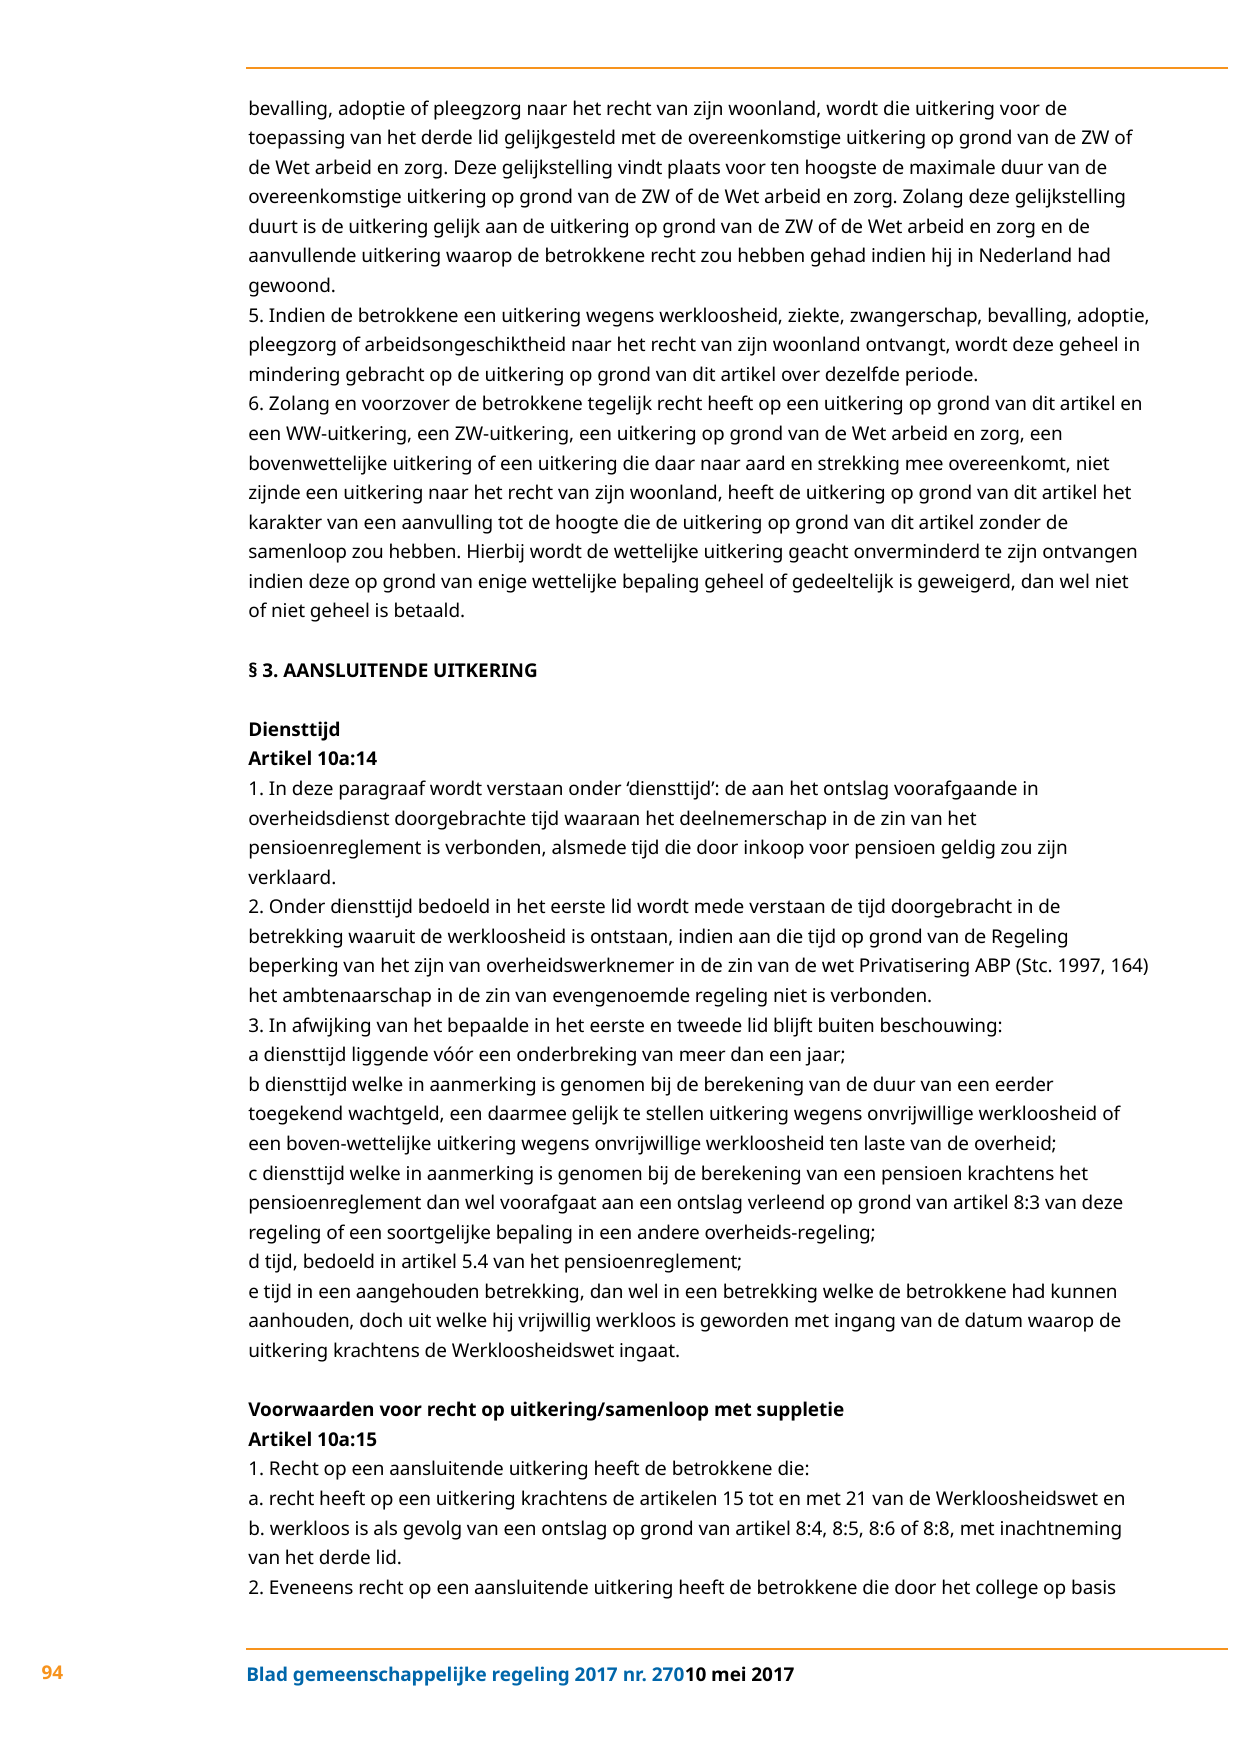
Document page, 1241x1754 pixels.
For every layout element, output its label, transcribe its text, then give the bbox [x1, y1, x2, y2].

text b diensttijd welke in aanmerking is genomen bij de berekening van de duur van een eerder toegekend wachtgeld, een daarmee gelijk te stellen uitkering wegens onvrijwillige werkloosheid of een boven-wettelijke uitkering wegens onvrijwillige werkloosheid ten laste van de overheid; [248, 1071, 1152, 1156]
text e tijd in een aangehouden betrekking, dan wel in een betrekking welke de betrokkene had kunnen aanhouden, doch uit welke hij vrijwillig werkloos is geworden met ingang van de datum waarop de uitkering krachtens de Werkloosheidswet ingaat. [248, 1278, 1152, 1363]
picture [41, 47, 231, 172]
text 2. Eveneens recht op een aansluitende uitkering heeft de betrokkene die door het college op basis [248, 1574, 1152, 1600]
text d tijd, bedoeld in artikel 5.4 van het pensioenreglement; [248, 1248, 1152, 1274]
text 3. In afwijking van het bepaalde in het eerste en tweede lid blijft buiten beschouwing: [248, 1012, 1152, 1038]
text § 3. AANSLUITENDE UITKERING [248, 657, 1152, 683]
text c diensttijd welke in aanmerking is genomen bij de berekening van een pensioen krachtens het pensioenreglement dan wel voorafgaat aan een ontslag verleend op grond van artikel 8:3 van deze regeling of een soortgelijke bepaling in een andere overheids-regeling; [248, 1160, 1152, 1245]
text b. werkloos is als gevolg van een ontslag op grond van artikel 8:4, 8:5, 8:6 of 8:8, met inachtneming van het derde lid. [248, 1515, 1152, 1570]
text Voorwaarden voor recht op uitkering/samenloop met suppletie [248, 1396, 1152, 1422]
text Artikel 10a:14 [248, 746, 1152, 771]
text Diensttijd [248, 716, 1152, 742]
text 1. Recht op een aansluitende uitkering heeft de betrokkene die: [248, 1456, 1152, 1481]
text a diensttijd liggende vóór een onderbreking van meer dan een jaar; [248, 1041, 1152, 1067]
text 1. In deze paragraaf wordt verstaan onder ‘diensttijd’: de aan het ontslag voorafgaande in overheidsdienst doorgebrachte tijd waaraan het deelnemerschap in de zin van het pensioenreglement is verbonden, alsmede tijd die door inkoop voor pensioen geldig zou zijn verklaard. [248, 775, 1152, 890]
text Artikel 10a:15 [248, 1426, 1152, 1452]
text 2. Onder diensttijd bedoeld in het eerste lid wordt mede verstaan de tijd doorgebracht in de betrekking waaruit de werkloosheid is ontstaan, indien aan die tijd op grond van de Regeling beperking van het zijn van overheidswerknemer in de zin van de wet Privatisering ABP (Stc. 1997, 164) het ambtenaarschap in de zin van evengenoemde regeling niet is verbonden. [248, 893, 1152, 1008]
text bevalling, adoptie of pleegzorg naar het recht van zijn woonland, wordt die uitkering voor de toepassing van het derde lid gelijkgesteld met de overeenkomstige uitkering op grond van de ZW of de Wet arbeid en zorg. Deze gelijkstelling vindt plaats voor ten hoogste de maximale duur van de overeenkomstige uitkering op grond van de ZW of de Wet arbeid en zorg. Zolang deze gelijkstelling duurt is de uitkering gelijk aan de uitkering op grond van de ZW of de Wet arbeid en zorg en de aanvullende uitkering waarop de betrokkene recht zou hebben gehad indien hij in Nederland had gewoond. [248, 95, 1152, 298]
text a. recht heeft op een uitkering krachtens de artikelen 15 tot en met 21 van de Werkloosheidswet en [248, 1485, 1152, 1511]
text 6. Zolang en voorzover de betrokkene tegelijk recht heeft op een uitkering op grond van dit artikel en een WW-uitkering, een ZW-uitkering, een uitkering op grond van de Wet arbeid en zorg, een bovenwettelijke uitkering of een uitkering die daar naar aard en strekking mee overeenkomt, niet zijnde een uitkering naar het recht van zijn woonland, heeft de uitkering op grond van dit artikel het karakter van een aanvulling tot de hoogte die de uitkering op grond van dit artikel zonder de samenloop zou hebben. Hierbij wordt de wettelijke uitkering geacht onverminderd te zijn ontvangen indien deze op grond van enige wettelijke bepaling geheel of gedeeltelijk is geweigerd, dan wel niet of niet geheel is betaald. [248, 391, 1152, 623]
text 5. Indien de betrokkene een uitkering wegens werkloosheid, ziekte, zwangerschap, bevalling, adoptie, pleegzorg of arbeidsongeschiktheid naar het recht van zijn woonland ontvangt, wordt deze geheel in mindering gebracht op de uitkering op grond van dit artikel over dezelfde periode. [248, 302, 1152, 387]
